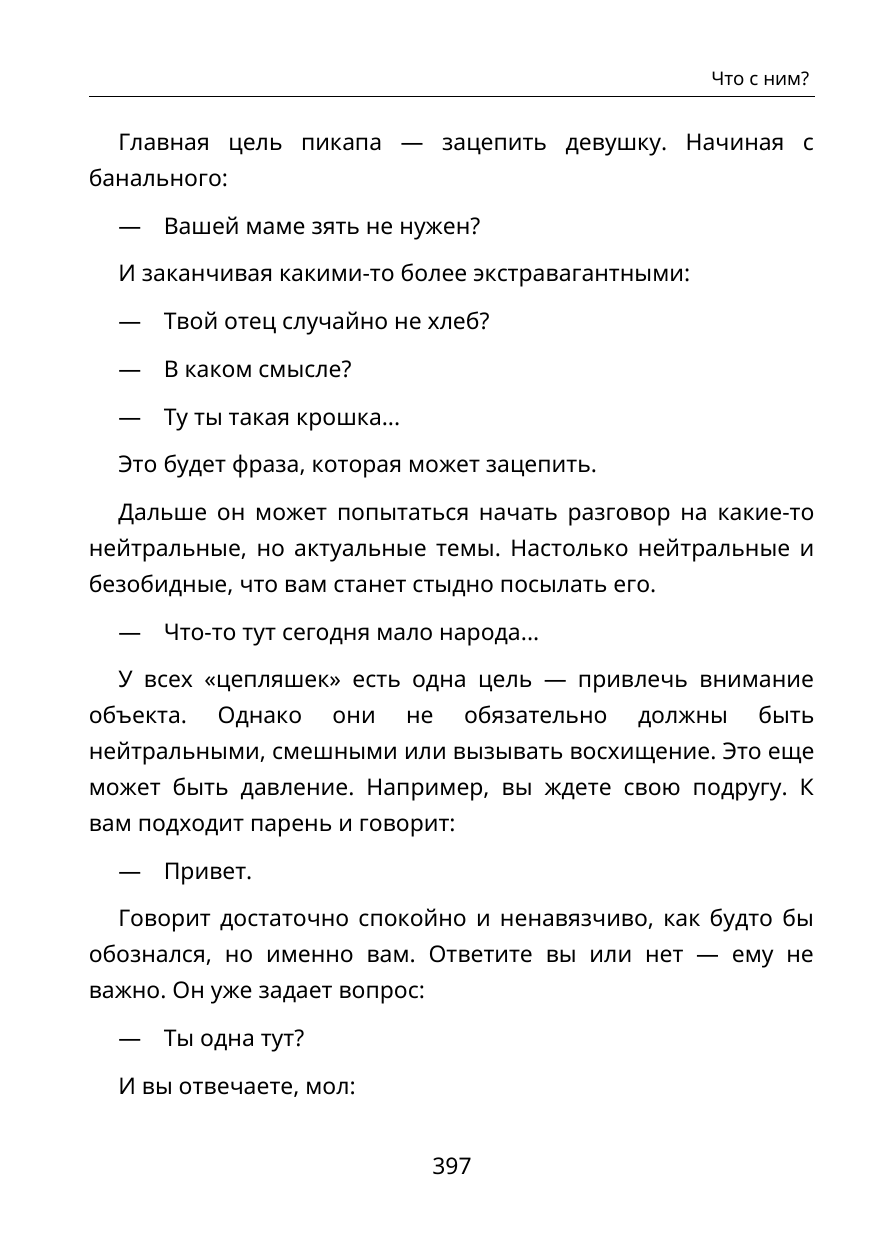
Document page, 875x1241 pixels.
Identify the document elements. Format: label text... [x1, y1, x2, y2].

text И заканчивая какими-то более экстравагантными: [88, 257, 815, 289]
text У всех «цепляшек» есть одна цель — привлечь внимание объекта. Однако они не обязательно должны быть нейтральными, смешными или вызывать восхищение. Это еще может быть давление. Например, вы ждете свою подругу. К вам подходит парень и говорит: [88, 663, 815, 838]
list Ту ты такая крошка... [88, 401, 815, 432]
text Дальше он может попытаться начать разговор на какие-то нейтральные, но актуальные темы. Настолько нейтральные и безобидные, что вам станет стыдно посылать его. [88, 496, 815, 599]
text Главная цель пикапа — зацепить девушку. Начиная с банального: [88, 126, 815, 193]
text И вы отвечаете, мол: [88, 1070, 815, 1101]
text Говорит достаточно спокойно и ненавязчиво, как будто бы обознался, но именно вам. Ответите вы или нет — ему не важно. Он уже задает вопрос: [88, 902, 815, 1006]
list Что-то тут сегодня мало народа... [88, 616, 815, 647]
list Привет. [88, 855, 815, 886]
list Вашей маме зять не нужен? [88, 210, 815, 241]
text Это будет фраза, которая может зацепить. [88, 448, 815, 479]
list В каком смысле? [88, 353, 815, 384]
list Твой отец случайно не хлеб? [88, 305, 815, 336]
list Ты одна тут? [88, 1022, 815, 1053]
